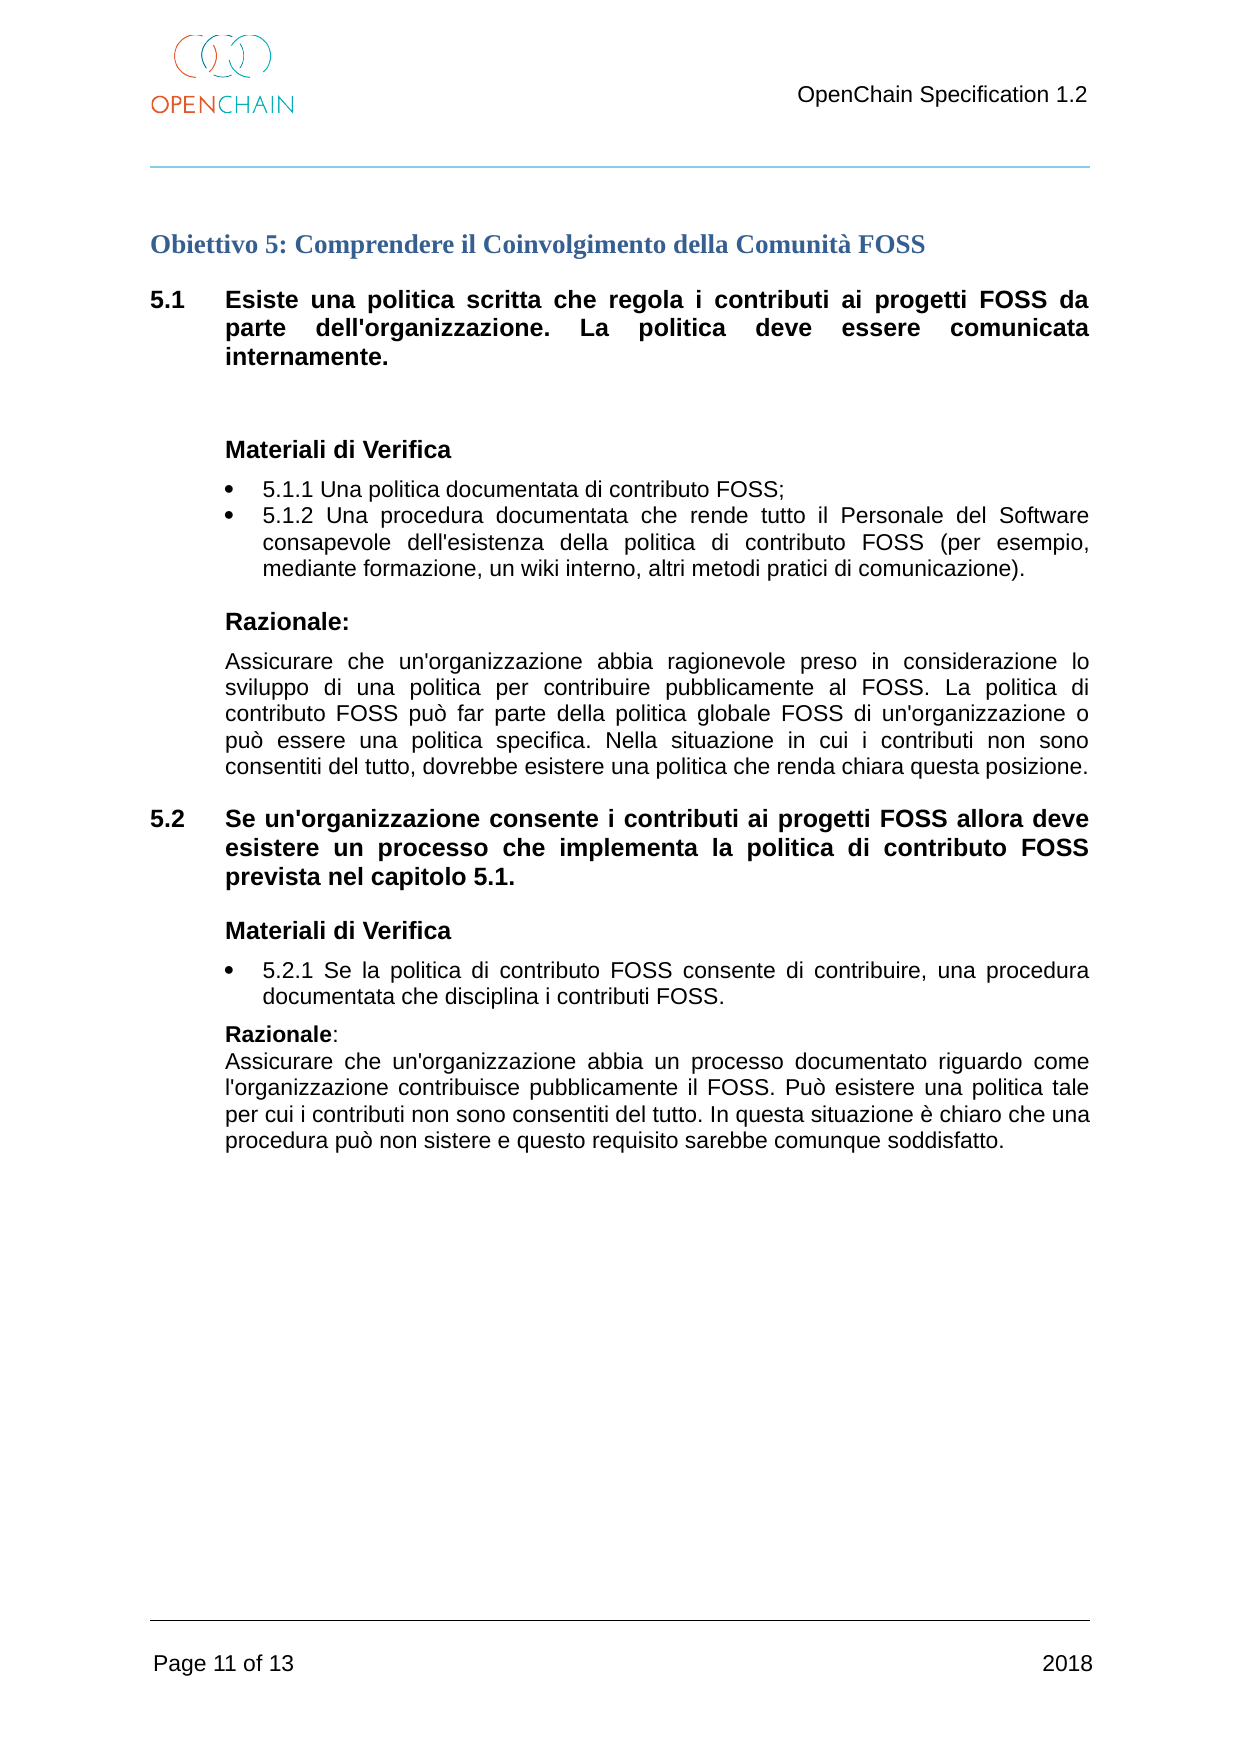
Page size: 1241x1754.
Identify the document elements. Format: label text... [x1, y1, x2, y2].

text Assicurare che un'organizzazione abbia un processo documentato riguardo come l'organizzazione contribuisce pubblicamente il FOSS. Può esistere una politica tale per cui i contributi non sono consentiti del tutto. In questa situazione è chiaro che una procedura può non sistere e questo requisito sarebbe comunque soddisfatto. [225, 1048, 1090, 1153]
text Assicurare che un'organizzazione abbia ragionevole preso in considerazione lo sviluppo di una politica per contribuire pubblicamente al FOSS. La politica di contributo FOSS può far parte della politica globale FOSS di un'organizzazione o può essere una politica specifica. Nella situazione in cui i contributi non sono consentiti del tutto, dovrebbe esistere una politica che renda chiara questa posizione. [225, 648, 1090, 779]
picture [151, 35, 293, 114]
text Razionale: [225, 1021, 1090, 1048]
subtitle Razionale: [225, 606, 1090, 635]
subtitle Materiali di Verifica [225, 916, 1090, 944]
list 5.2.1 Se la politica di contributo FOSS consente di contribuire, una procedura documentata che disciplina i contributi FOSS. [225, 957, 1090, 1010]
subtitle 5.2 Se un'organizzazione consente i contributi ai progetti FOSS allora deve esistere un processo che implementa la politica di contributo FOSS prevista nel capitolo 5.1. [150, 804, 1090, 891]
subtitle 5.1 Esiste una politica scritta che regola i contributi ai progetti FOSS da parte dell'organizzazione. La politica deve essere comunicata internamente. [150, 285, 1090, 371]
subtitle Materiali di Verifica [225, 435, 1090, 463]
list 5.1.2 Una procedura documentata che rende tutto il Personale del Software consapevole dell'esistenza della politica di contributo FOSS (per esempio, mediante formazione, un wiki interno, altri metodi pratici di comunicazione). [225, 502, 1090, 581]
list 5.1.1 Una politica documentata di contributo FOSS; [225, 476, 1090, 502]
subtitle Obiettivo 5: Comprendere il Coinvolgimento della Comunità FOSS [150, 228, 1090, 260]
